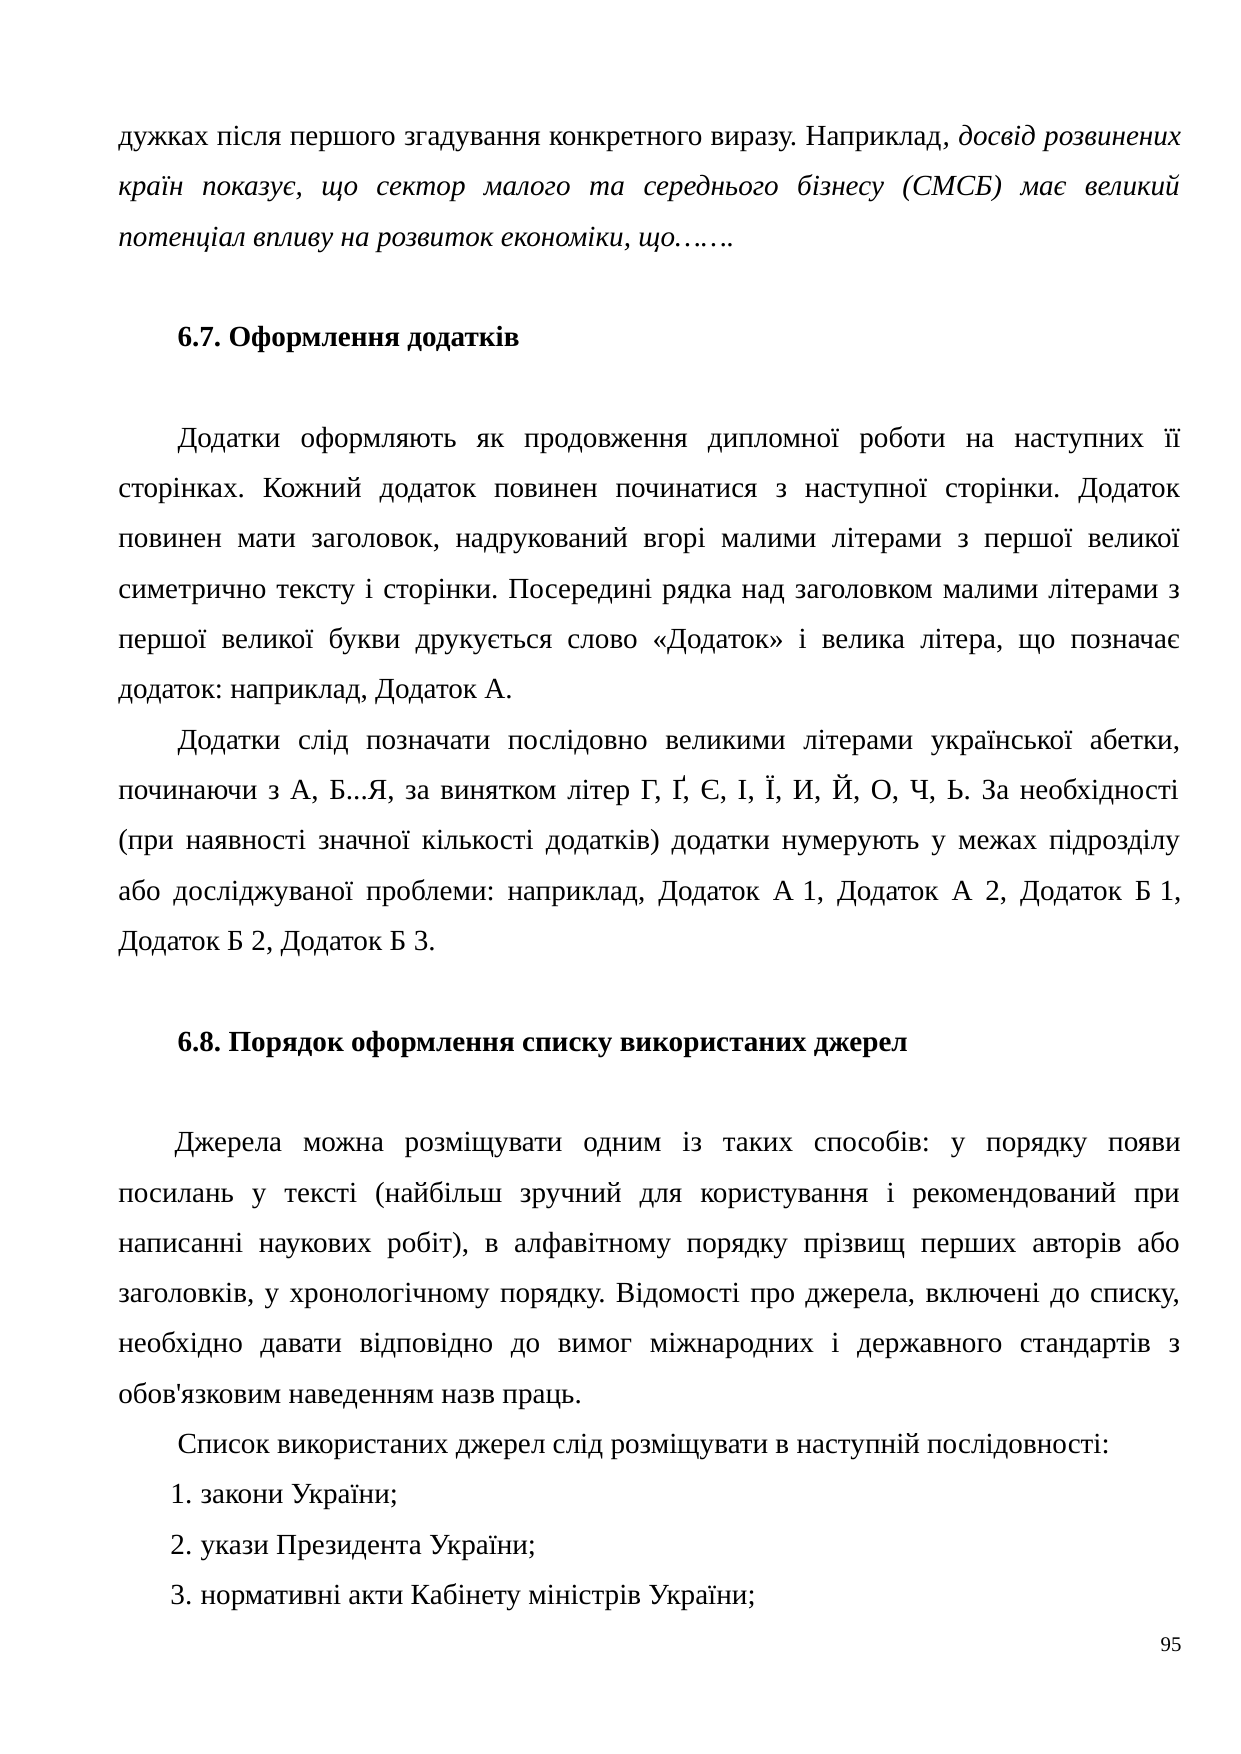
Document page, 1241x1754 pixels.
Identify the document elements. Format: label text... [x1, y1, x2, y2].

text Додатки оформляють як продовження дипломної роботи на наступних її сторінках. Кожний додаток повинен починатися з наступної сторінки. Додаток повинен мати заголовок, надрукований вгорі малими літерами з першої великої симетрично тексту і сторінки. Посередині рядка над заголовком малими літерами з першої великої букви друкується слово «Додаток» і велика літера, що позначає додаток: наприклад, Додаток А. [118, 420, 1181, 705]
text дужках після першого згадування конкретного виразу. Наприклад, досвід розвинених країн показує, що сектор малого та середнього бізнесу (СМСБ) має великий потенціал впливу на розвиток економіки, що……. [118, 118, 1181, 252]
text Список використаних джерел слід розміщувати в наступній послідовності: [118, 1426, 1181, 1460]
list закони України; [170, 1477, 1181, 1510]
text Джерела можна розміщувати одним із таких способів: у порядку появи посилань у тексті (найбільш зручний для користування і рекомендований при написанні наукових робіт), в алфавітному порядку прізвищ перших авторів або заголовків, у хронологічному порядку. Відомості про джерела, включені до списку, необхідно давати відповідно до вимог міжнародних і державного стандартів з обов'язковим наведенням назв праць. [118, 1124, 1181, 1409]
list укази Президента України; [170, 1527, 1181, 1560]
text Додатки слід позначати послідовно великими літерами української абетки, починаючи з А, Б...Я, за винятком літер Г, Ґ, Є, І, Ї, И, Й, О, Ч, Ь. За необхідності (при наявності значної кількості додатків) додатки нумерують у межах підрозділу або досліджуваної проблеми: наприклад, Додаток А 1, Додаток А 2, Додаток Б 1, Додаток Б 2, Додаток Б 3. [118, 722, 1181, 957]
text 6.7. Оформлення додатків [118, 319, 1181, 353]
list нормативні акти Кабінету міністрів України; [170, 1577, 1181, 1611]
text 6.8. Порядок оформлення списку використаних джерел [118, 1024, 1181, 1057]
